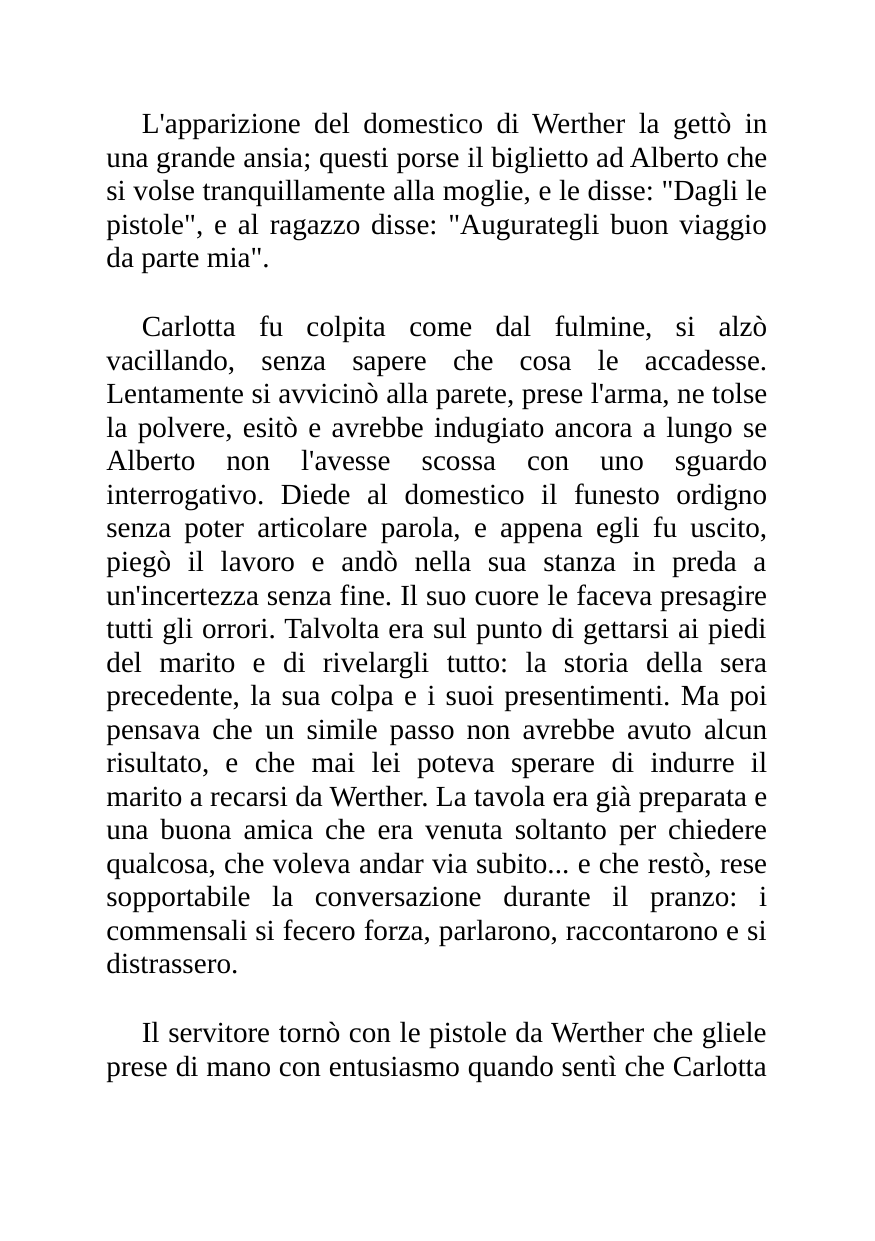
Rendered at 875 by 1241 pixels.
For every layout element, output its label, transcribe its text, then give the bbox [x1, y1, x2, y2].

text Carlotta fu colpita come dal fulmine, si alzò vacillando, senza sapere che cosa le accadesse. Lentamente si avvicinò alla parete, prese l'arma, ne tolse la polvere, esitò e avrebbe indugiato ancora a lungo se Alberto non l'avesse scossa con uno sguardo interrogativo. Diede al domestico il funesto ordigno senza poter articolare parola, e appena egli fu uscito, piegò il lavoro e andò nella sua stanza in preda a un'incertezza senza fine. Il suo cuore le faceva presagire tutti gli orrori. Talvolta era sul punto di gettarsi ai piedi del marito e di rivelargli tutto: la storia della sera precedente, la sua colpa e i suoi presentimenti. Ma poi pensava che un simile passo non avrebbe avuto alcun risultato, e che mai lei poteva sperare di indurre il marito a recarsi da Werther. La tavola era già preparata e una buona amica che era venuta soltanto per chiedere qualcosa, che voleva andar via subito... e che restò, rese sopportabile la conversazione durante il pranzo: i commensali si fecero forza, parlarono, raccontarono e si distrassero. [106, 309, 768, 980]
text L'apparizione del domestico di Werther la gettò in una grande ansia; questi porse il biglietto ad Alberto che si volse tranquillamente alla moglie, e le disse: "Dagli le pistole", e al ragazzo disse: "Augurategli buon viaggio da parte mia". [106, 106, 768, 274]
text Il servitore tornò con le pistole da Werther che gliele prese di mano con entusiasmo quando sentì che Carlotta [106, 1016, 768, 1083]
